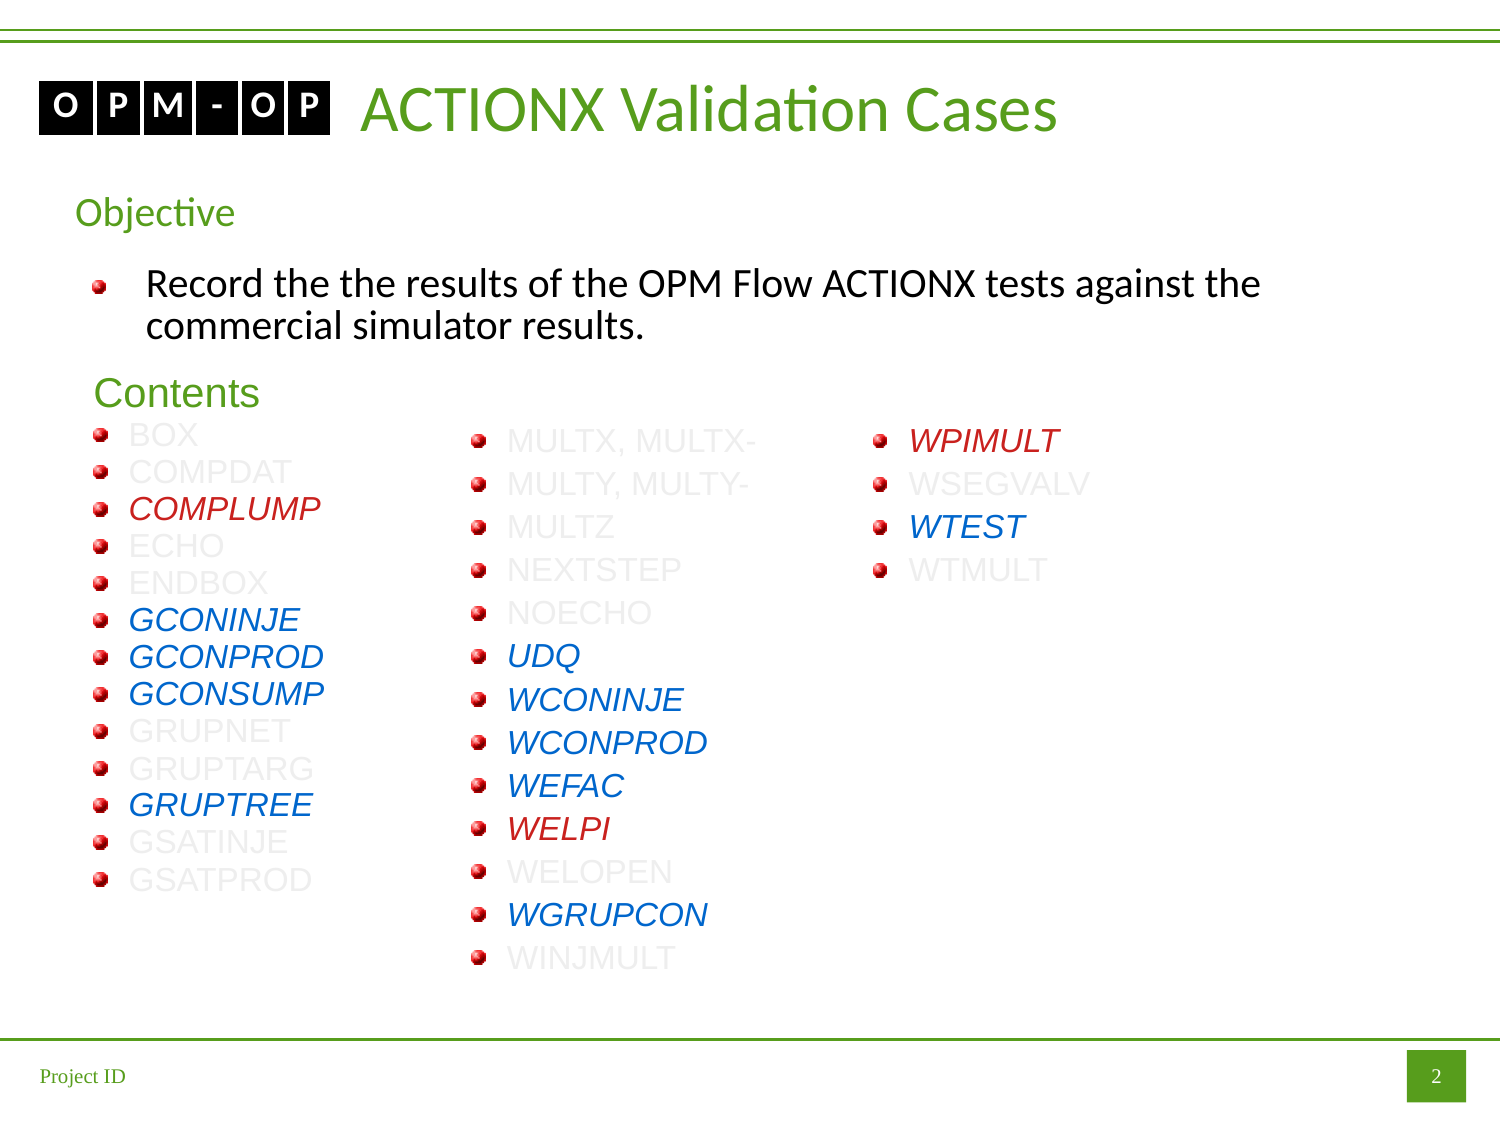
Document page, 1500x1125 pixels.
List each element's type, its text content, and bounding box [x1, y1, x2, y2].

list Objective Record the the results of the OPM Flow ACTIONX tests against the commercial simulator results. [75, 195, 1425, 1006]
text_box Contents BOX COMPDAT COMPLUMP ECHO ENDBOX GCONINJE GCONPROD GCONSUMP GRUPNET GRUPTARG GRUPTREE GSATINJE GSATPROD [78, 362, 456, 1027]
title ACTIONX Validation Cases [360, 77, 1425, 153]
text_box WPIMULT WSEGVALV WTEST WTMULT [858, 362, 1442, 1027]
text_box MULTX, MULTX- MULTY, MULTY- MULTZ NEXTSTEP NOECHO UDQ WCONINJE WCONPROD WEFAC WELPI WELOPEN WGRUPCON WINJMULT [456, 362, 858, 1027]
